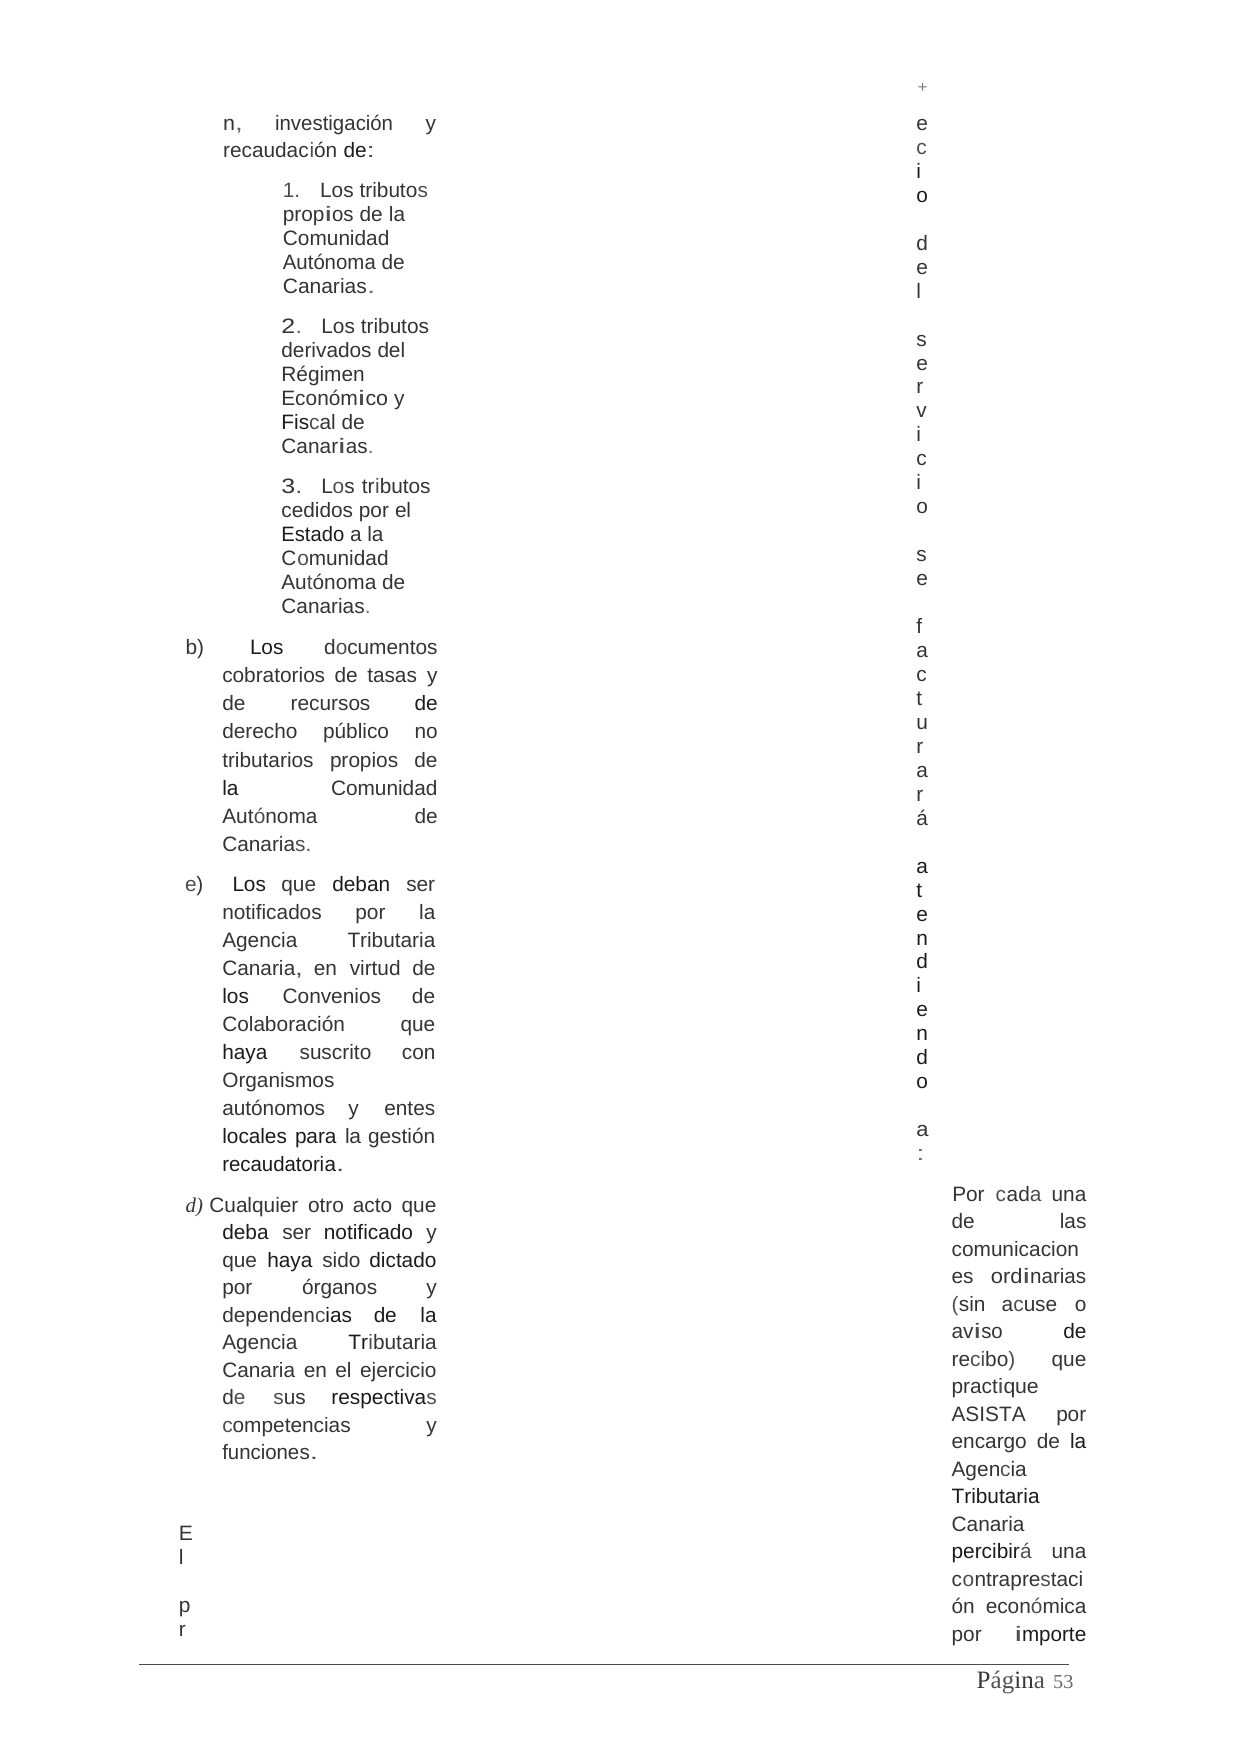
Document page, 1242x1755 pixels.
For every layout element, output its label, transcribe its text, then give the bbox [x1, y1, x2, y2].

text Por cada una de las comunicaciones ordinarias (sin acuse o aviso de recibo) que practique ASISTA por encargo de la Agencia Tributaria Canaria percibirá una contraprestación económica por importe [951, 1181, 1086, 1645]
text 3. Los tributos cedidos por el Estado a la Comunidad Autónoma de Canarias. [281, 474, 453, 618]
text n, investigación y recaudación de: [185, 111, 436, 162]
text e) Los que deban ser notificados por la Agencia Tributaria Canaria, en virtud de los Convenios de Colaboración que haya suscrito con Organismos autónomos y entes locales para la gestión recaudatoria. [185, 872, 435, 1176]
text 1. Los tributos propios de la Comunidad Autónoma de Canarias. [283, 178, 453, 298]
text 2. Los tributos derivados del Régimen Económico y Fiscal de Canarias. [281, 314, 453, 458]
text d) Cualquier otro acto que deba ser notificado y que haya sido dictado por órganos y dependencias de la Agencia Tributaria Canaria en el ejercicio de sus respectivas competencias y funciones. [185, 1192, 436, 1464]
text b) Los documentos cobratorios de tasas y de recursos de derecho público no tributarios propios de la Comunidad Autónoma de Canarias. [185, 634, 437, 856]
